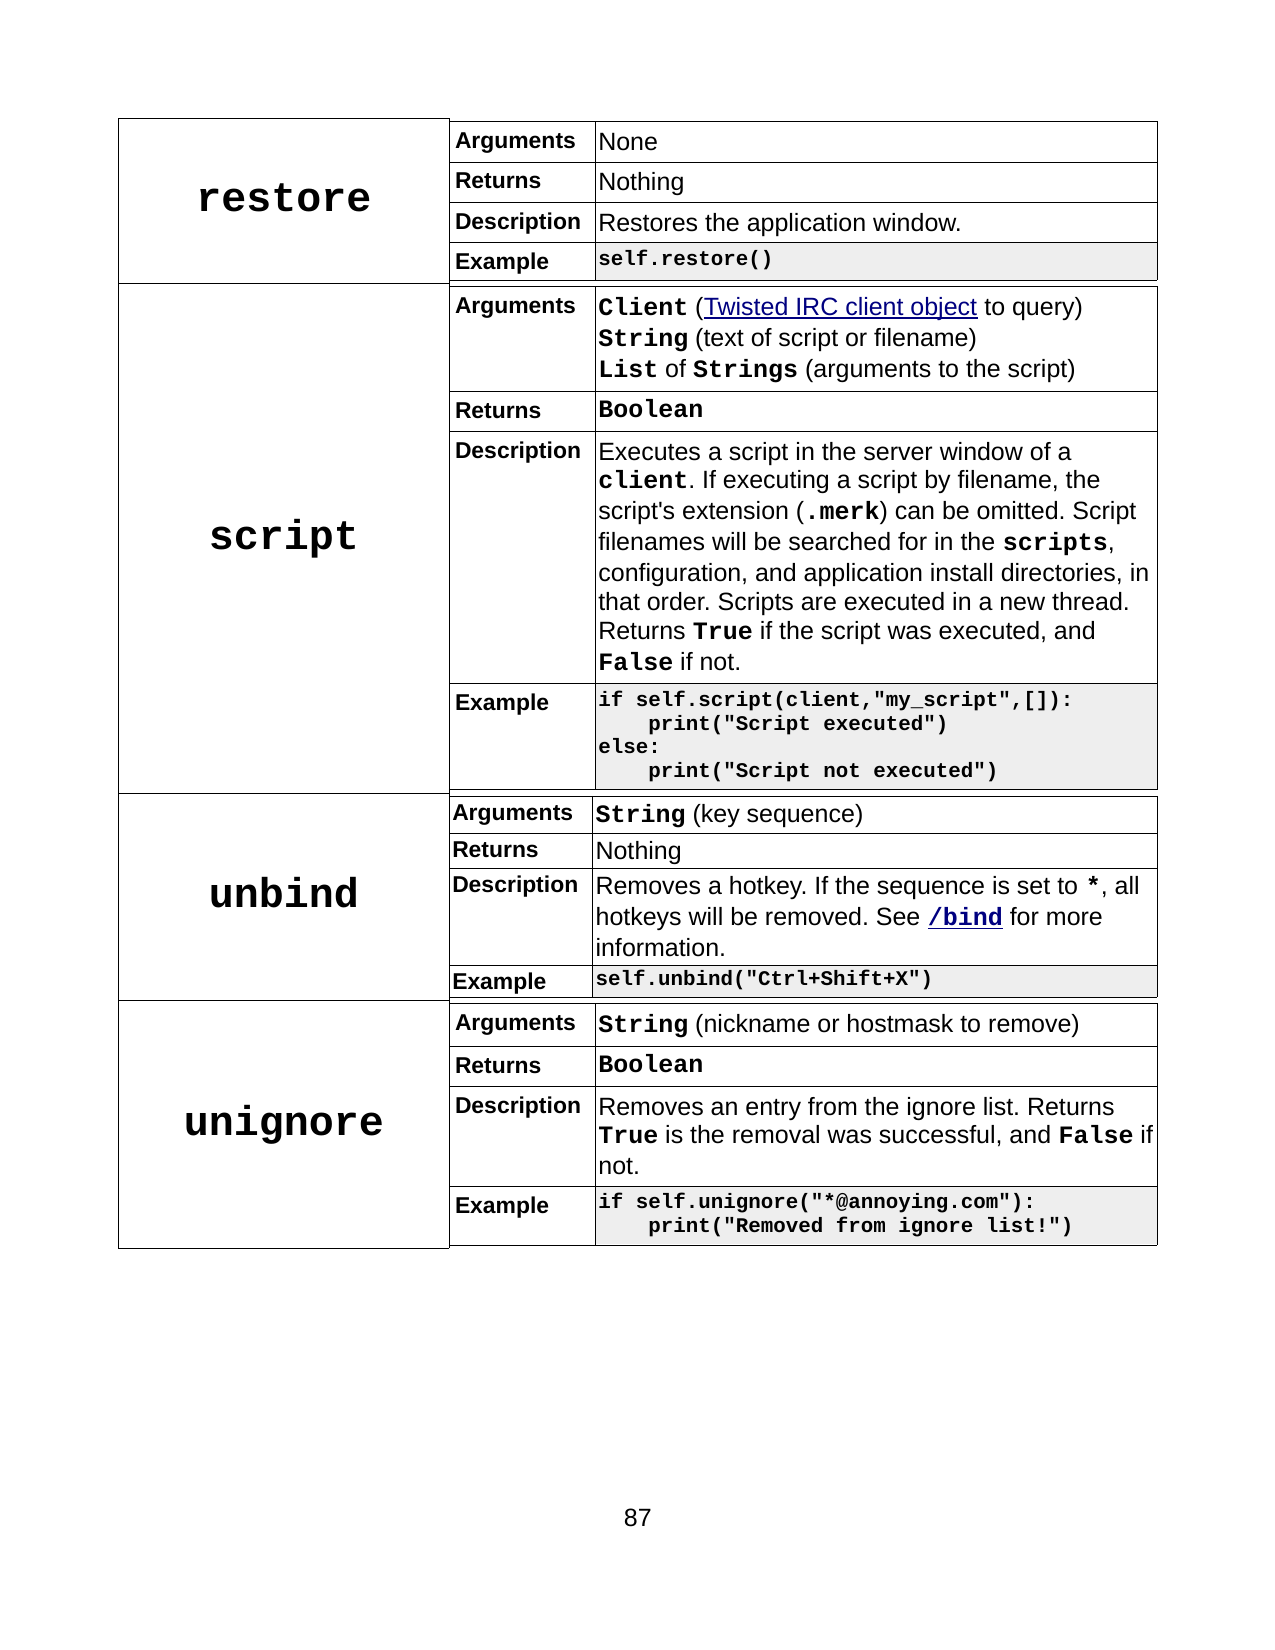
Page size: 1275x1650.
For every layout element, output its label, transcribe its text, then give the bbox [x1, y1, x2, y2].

table_cell self.restore() [596, 243, 1157, 280]
table_header None [596, 122, 1157, 162]
table_cell Nothing [593, 834, 1157, 868]
table_cell Returns [450, 1047, 595, 1086]
table_cell if self.script(client,"my_script",[]): print("Script executed") else: print("Script not executed") [596, 684, 1157, 789]
table_cell Example [450, 966, 592, 997]
table_header Arguments [450, 122, 595, 162]
table_cell unbind [119, 794, 449, 1000]
table_header String (nickname or hostmask to remove) [596, 1004, 1157, 1046]
table_header Arguments [450, 1004, 595, 1046]
table_header Client (Twisted IRC client object to query) String (text of script or filename) List of Strings (arguments to the script) [596, 287, 1157, 391]
table_cell Boolean [596, 1047, 1157, 1086]
table_cell Description [450, 869, 592, 964]
table_cell Description [450, 1087, 595, 1186]
table_cell Example [450, 684, 595, 789]
table_cell script [119, 284, 449, 793]
table_cell Example [450, 243, 595, 280]
table_cell unignore [119, 1001, 449, 1248]
table_cell Example [450, 1187, 595, 1244]
table_cell Executes a script in the server window of a client. If executing a script by filename, the script's extension (.merk) can be omitted. Script filenames will be searched for in the scripts, configuration, and application install directories, in that order. Scripts are executed in a new thread. Returns True if the script was executed, and False if not. [596, 432, 1157, 683]
table_cell Removes a hotkey. If the sequence is set to *, all hotkeys will be removed. See /bind for more information. [593, 869, 1157, 964]
table_cell Returns [450, 163, 595, 202]
table_header String (key sequence) [593, 797, 1157, 833]
table_cell Returns [450, 834, 592, 868]
table_cell Restores the application window. [596, 203, 1157, 242]
table_cell if self.unignore("*@annoying.com"): print("Removed from ignore list!") [596, 1187, 1157, 1244]
table_cell Returns [450, 392, 595, 431]
table_cell Removes an entry from the ignore list. Returns True is the removal was successful, and False if not. [596, 1087, 1157, 1186]
table_cell self.unbind("Ctrl+Shift+X") [593, 966, 1157, 997]
table_cell Description [450, 203, 595, 242]
table_cell Boolean [596, 392, 1157, 431]
table_cell restore [119, 119, 449, 283]
table_cell Nothing [596, 163, 1157, 202]
table_header Arguments [450, 287, 595, 391]
table_header Arguments [450, 797, 592, 833]
table_cell Description [450, 432, 595, 683]
